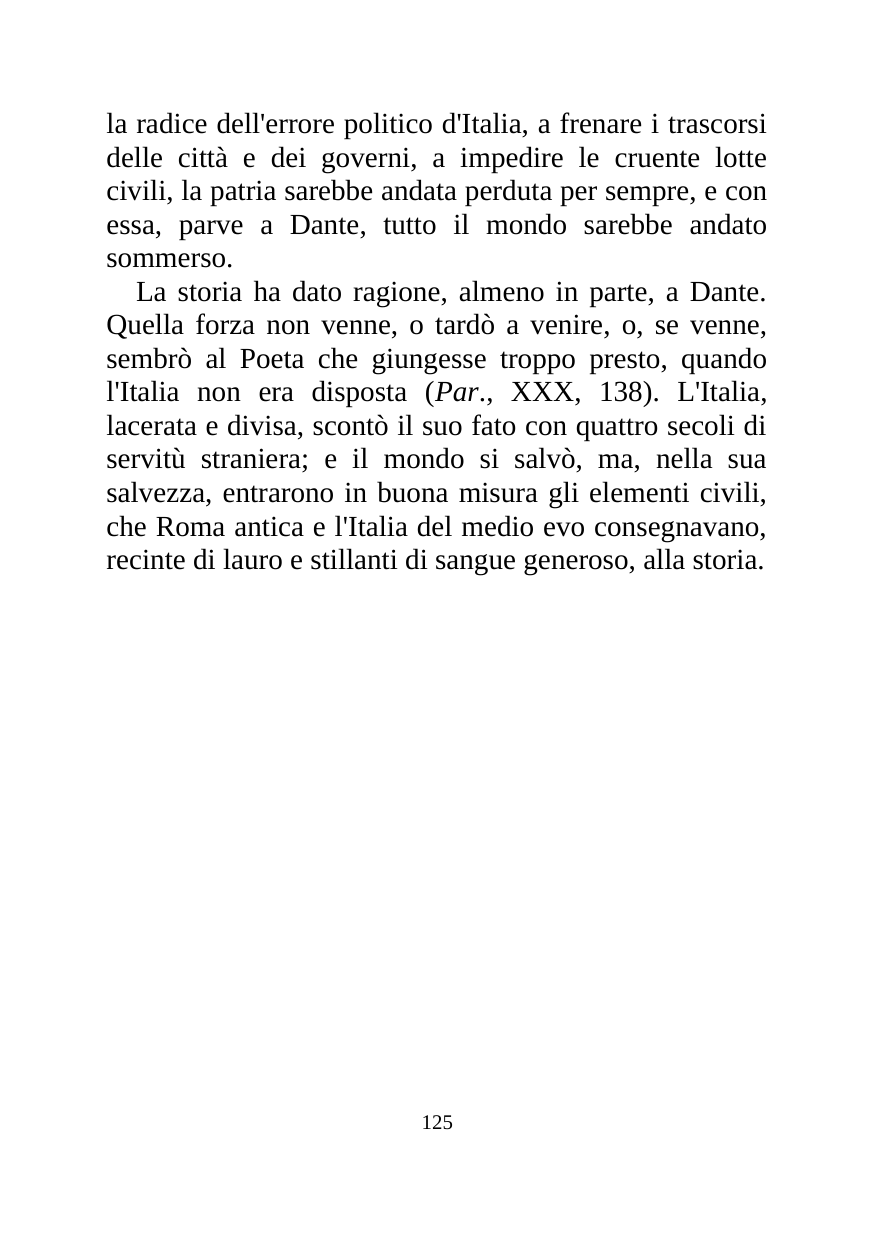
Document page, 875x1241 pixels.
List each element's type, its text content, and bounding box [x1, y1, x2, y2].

text La storia ha dato ragione, almeno in parte, a Dante. Quella forza non venne, o tardò a venire, o, se venne, sembrò al Poeta che giungesse troppo presto, quando l'Italia non era disposta (Par., XXX, 138). L'Italia, lacerata e divisa, scontò il suo fato con quattro secoli di servitù straniera; e il mondo si salvò, ma, nella sua salvezza, entrarono in buona misura gli elementi civili, che Roma antica e l'Italia del medio evo consegnavano, recinte di lauro e stillanti di sangue generoso, alla storia. [106, 274, 768, 576]
text la radice dell'errore politico d'Italia, a frenare i trascorsi delle città e dei governi, a impedire le cruente lotte civili, la patria sarebbe andata perduta per sempre, e con essa, parve a Dante, tutto il mondo sarebbe andato sommerso. [106, 106, 768, 274]
